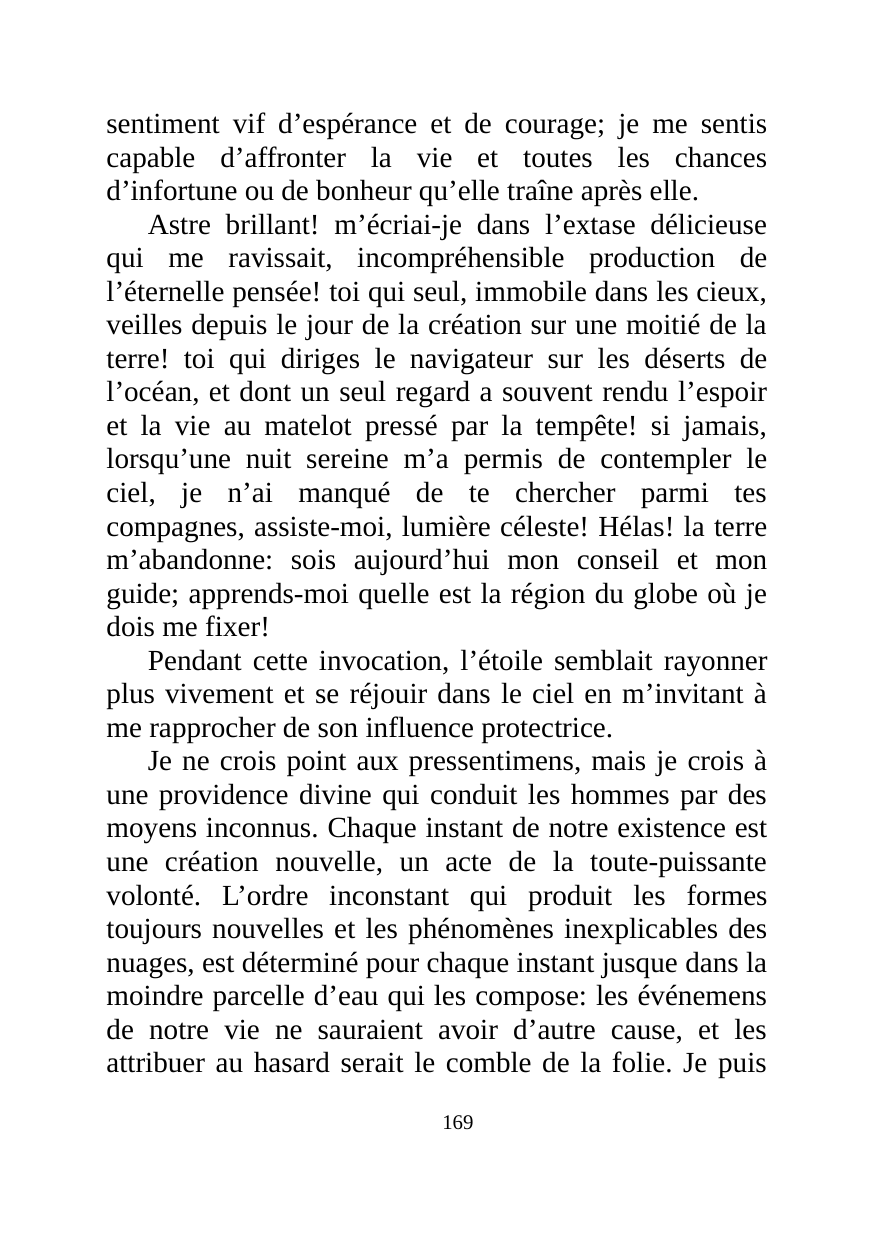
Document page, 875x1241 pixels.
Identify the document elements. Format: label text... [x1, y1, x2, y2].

text sentiment vif d’espérance et de courage; je me sentis capable d’affronter la vie et toutes les chances d’infortune ou de bonheur qu’elle traîne après elle. [106, 106, 768, 207]
text Astre brillant! m’écriai-je dans l’extase délicieuse qui me ravissait, incompréhensible production de l’éternelle pensée! toi qui seul, immobile dans les cieux, veilles depuis le jour de la création sur une moitié de la terre! toi qui diriges le navigateur sur les déserts de l’océan, et dont un seul regard a souvent rendu l’espoir et la vie au matelot pressé par la tempête! si jamais, lorsqu’une nuit sereine m’a permis de contempler le ciel, je n’ai manqué de te chercher parmi tes compagnes, assiste-moi, lumière céleste! Hélas! la terre m’abandonne: sois aujourd’hui mon conseil et mon guide; apprends-moi quelle est la région du globe où je dois me fixer! [106, 207, 768, 643]
text Je ne crois point aux pressentimens, mais je crois à une providence divine qui conduit les hommes par des moyens inconnus. Chaque instant de notre existence est une création nouvelle, un acte de la toute-puissante volonté. L’ordre inconstant qui produit les formes toujours nouvelles et les phénomènes inexplicables des nuages, est déterminé pour chaque instant jusque dans la moindre parcelle d’eau qui les compose: les événemens de notre vie ne sauraient avoir d’autre cause, et les attribuer au hasard serait le comble de la folie. Je puis [106, 743, 768, 1079]
text Pendant cette invocation, l’étoile semblait rayonner plus vivement et se réjouir dans le ciel en m’invitant à me rapprocher de son influence protectrice. [106, 643, 768, 743]
